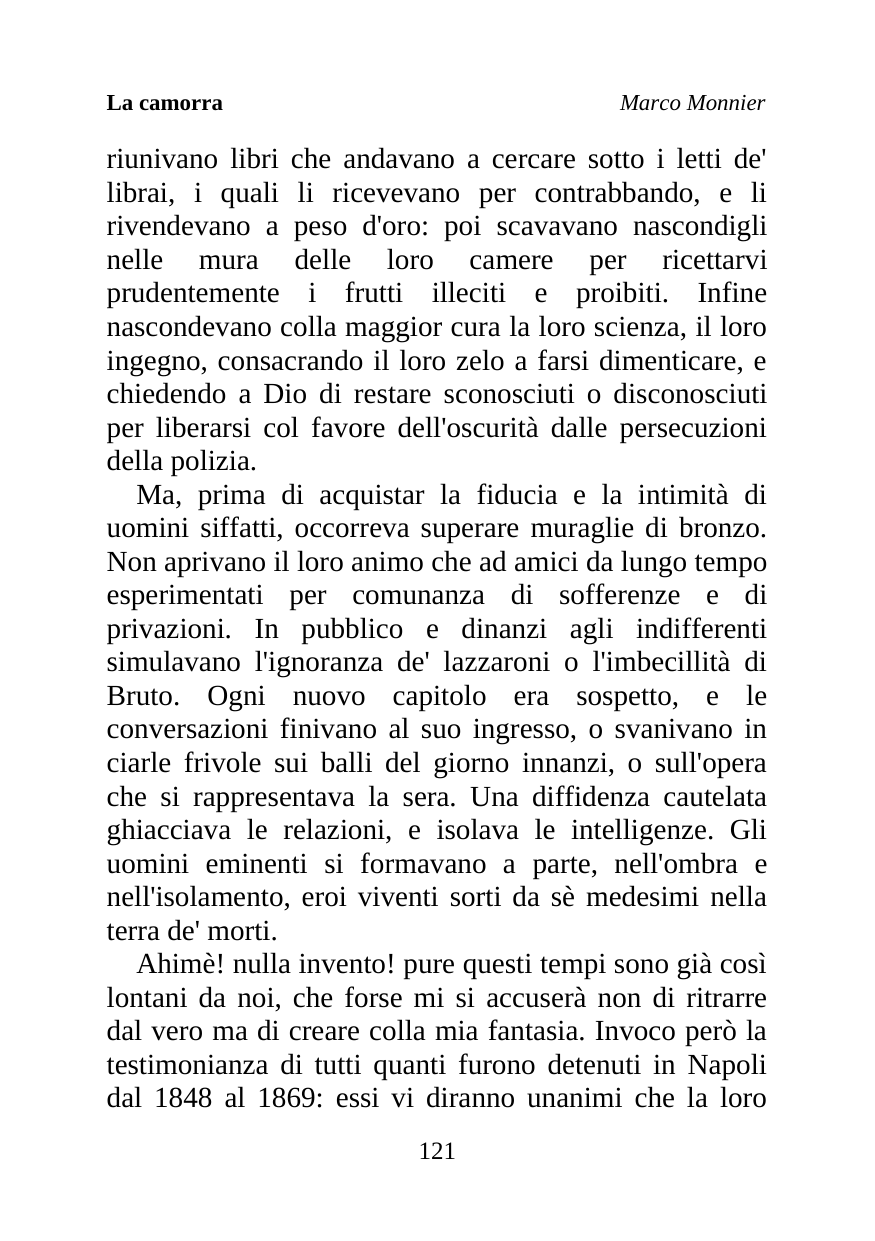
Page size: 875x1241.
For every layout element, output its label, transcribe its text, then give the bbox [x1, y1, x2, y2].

text riunivano libri che andavano a cercare sotto i letti de' librai, i quali li ricevevano per contrabbando, e li rivendevano a peso d'oro: poi scavavano nascondigli nelle mura delle loro camere per ricettarvi prudentemente i frutti illeciti e proibiti. Infine nascondevano colla maggior cura la loro scienza, il loro ingegno, consacrando il loro zelo a farsi dimenticare, e chiedendo a Dio di restare sconosciuti o disconosciuti per liberarsi col favore dell'oscurità dalle persecuzioni della polizia. [106, 141, 768, 477]
text Ahimè! nulla invento! pure questi tempi sono già così lontani da noi, che forse mi si accuserà non di ritrarre dal vero ma di creare colla mia fantasia. Invoco però la testimonianza di tutti quanti furono detenuti in Napoli dal 1848 al 1869: essi vi diranno unanimi che la loro [106, 946, 768, 1114]
text Ma, prima di acquistar la fiducia e la intimità di uomini siffatti, occorreva superare muraglie di bronzo. Non aprivano il loro animo che ad amici da lungo tempo esperimentati per comunanza di sofferenze e di privazioni. In pubblico e dinanzi agli indifferenti simulavano l'ignoranza de' lazzaroni o l'imbecillità di Bruto. Ogni nuovo capitolo era sospetto, e le conversazioni finivano al suo ingresso, o svanivano in ciarle frivole sui balli del giorno innanzi, o sull'opera che si rappresentava la sera. Una diffidenza cautelata ghiacciava le relazioni, e isolava le intelligenze. Gli uomini eminenti si formavano a parte, nell'ombra e nell'isolamento, eroi viventi sorti da sè medesimi nella terra de' morti. [106, 477, 768, 946]
